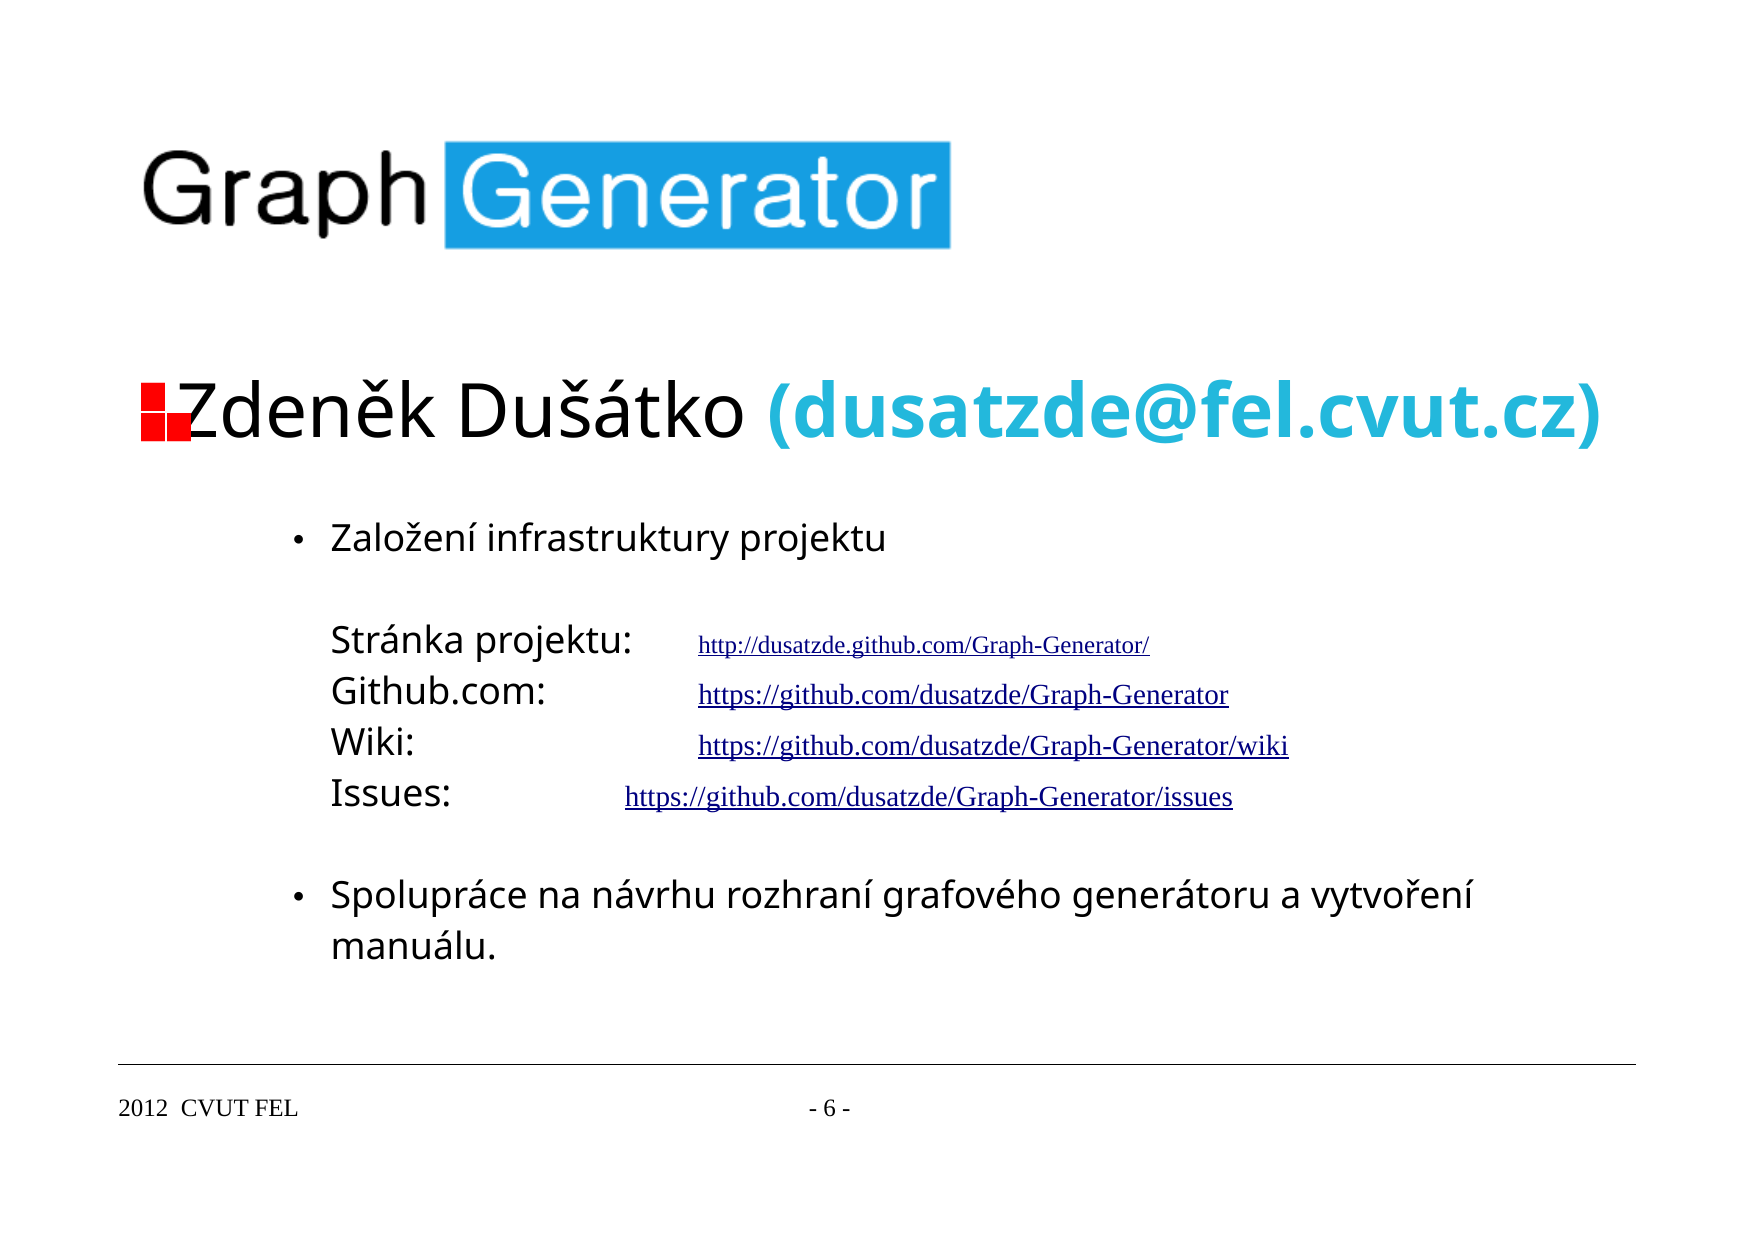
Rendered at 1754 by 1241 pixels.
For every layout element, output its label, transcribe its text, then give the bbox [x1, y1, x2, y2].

list Stránka projektu: http://dusatzde.github.com/Graph-Generator/ [293, 613, 1636, 664]
list Založení infrastruktury projektu [293, 511, 1636, 562]
text Zdeněk Dušátko (dusatzde@fel.cvut.cz) [118, 358, 1636, 460]
picture [140, 381, 192, 442]
list Spolupráce na návrhu rozhraní grafového generátoru a vytvoření manuálu. [293, 868, 1636, 970]
picture [138, 135, 967, 256]
list Issues: https://github.com/dusatzde/Graph-Generator/issues [293, 766, 1636, 817]
list Github.com: https://github.com/dusatzde/Graph-Generator [293, 664, 1636, 715]
list Wiki: https://github.com/dusatzde/Graph-Generator/wiki [293, 715, 1636, 766]
